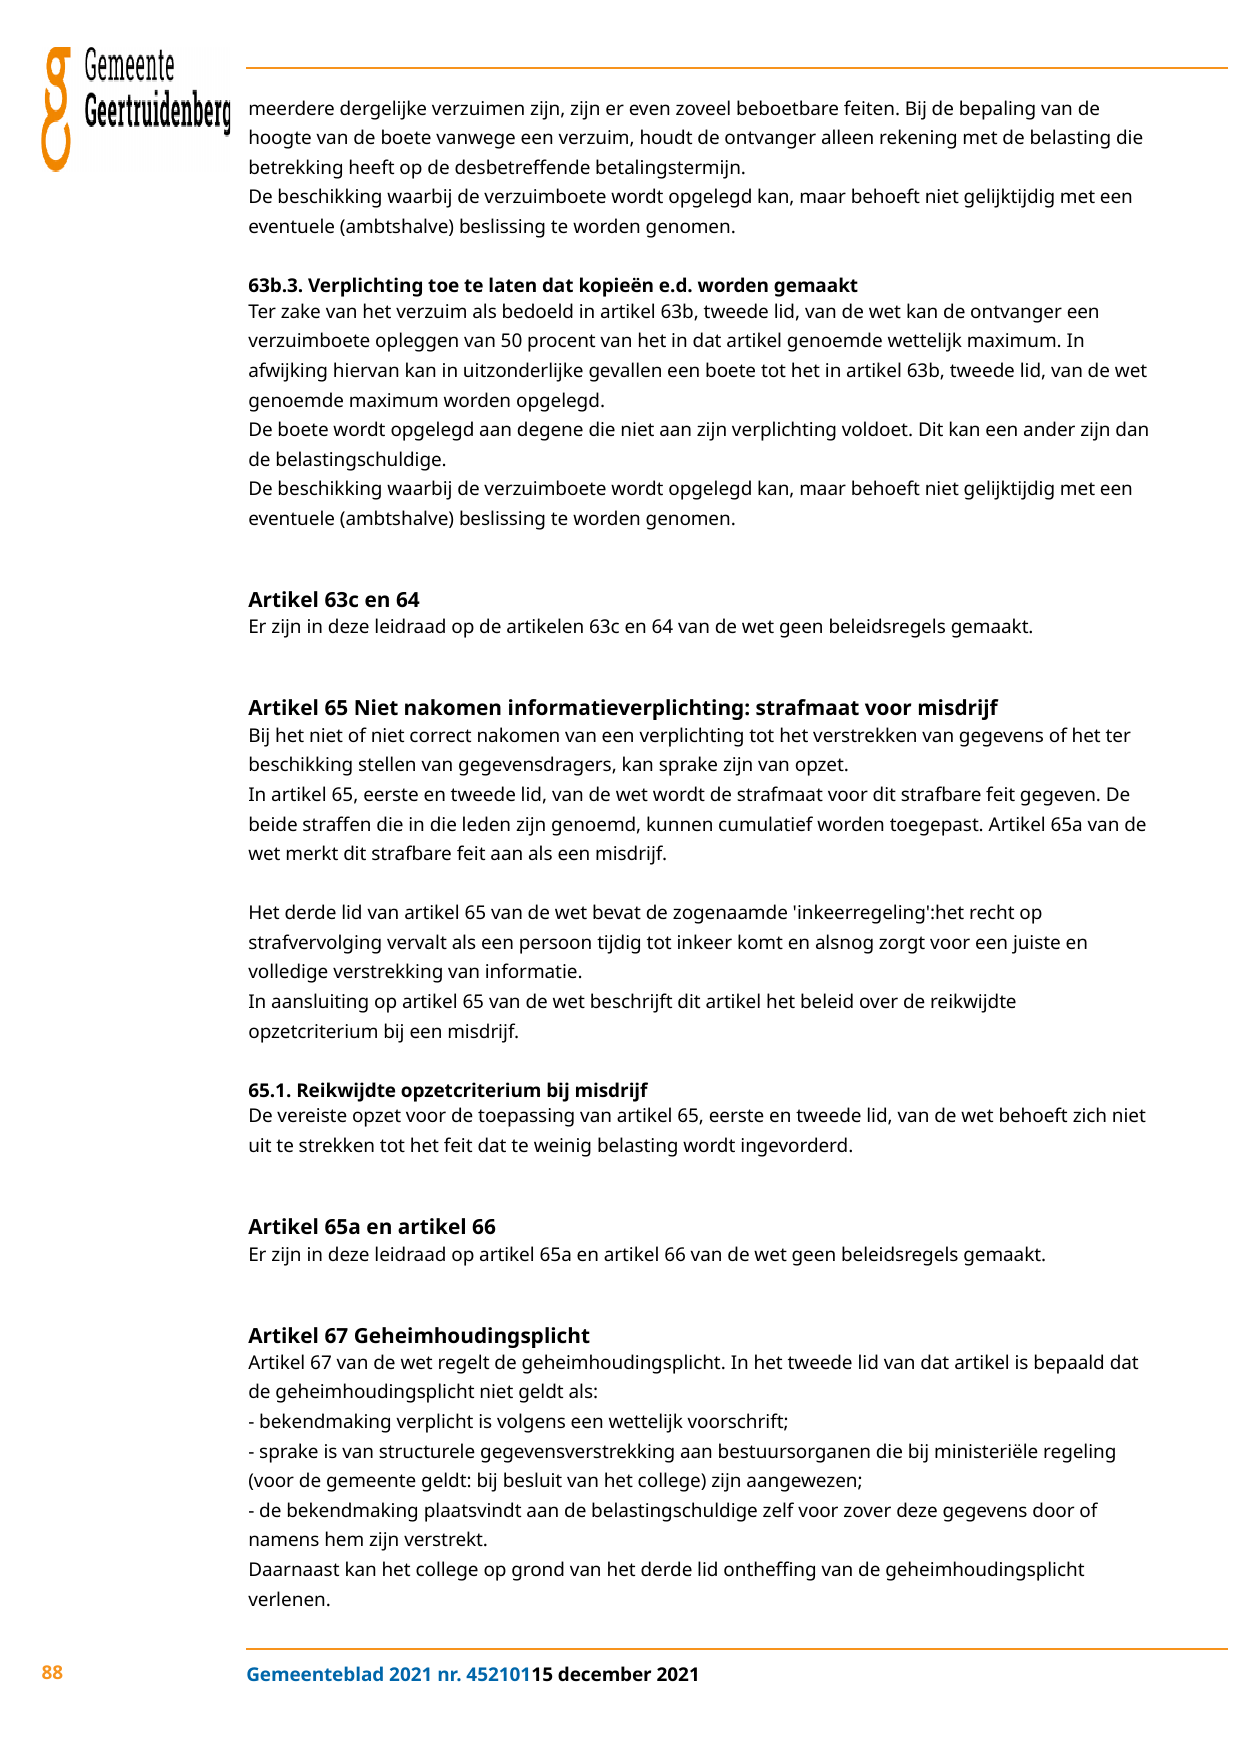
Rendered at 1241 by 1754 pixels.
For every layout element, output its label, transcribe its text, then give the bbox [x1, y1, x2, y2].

text In aansluiting op artikel 65 van de wet beschrijft dit artikel het beleid over de reikwijdte opzetcriterium bij een misdrijf. [248, 988, 1152, 1043]
text Artikel 65 Niet nakomen informatieverplichting: strafmaat voor misdrijf [248, 693, 1152, 722]
text De beschikking waarbij de verzuimboete wordt opgelegd kan, maar behoeft niet gelijktijdig met een eventuele (ambtshalve) beslissing te worden genomen. [248, 476, 1152, 531]
text Artikel 67 Geheimhoudingsplicht [248, 1321, 1152, 1349]
text Het derde lid van artikel 65 van de wet bevat de zogenaamde 'inkeerregeling':het recht op strafvervolging vervalt als een persoon tijdig tot inkeer komt en alsnog zorgt voor een juiste en volledige verstrekking van informatie. [248, 899, 1152, 984]
text Daarnaast kan het college op grond van het derde lid ontheffing van de geheimhoudingsplicht verlenen. [248, 1556, 1152, 1612]
text - bekendmaking verplicht is volgens een wettelijk voorschrift; [248, 1408, 1152, 1434]
text Artikel 63c en 64 [248, 585, 1152, 613]
text 65.1. Reikwijdte opzetcriterium bij misdrijf [248, 1077, 1152, 1103]
text De boete wordt opgelegd aan degene die niet aan zijn verplichting voldoet. Dit kan een ander zijn dan de belastingschuldige. [248, 416, 1152, 472]
text Er zijn in deze leidraad op artikel 65a en artikel 66 van de wet geen beleidsregels gemaakt. [248, 1241, 1152, 1266]
text Bij het niet of niet correct nakomen van een verplichting tot het verstrekken van gegevens of het ter beschikking stellen van gegevensdragers, kan sprake zijn van opzet. [248, 722, 1152, 777]
text In artikel 65, eerste en tweede lid, van de wet wordt de strafmaat voor dit strafbare feit gegeven. De beide straffen die in die leden zijn genoemd, kunnen cumulatief worden toegepast. Artikel 65a van de wet merkt dit strafbare feit aan als een misdrijf. [248, 781, 1152, 866]
text meerdere dergelijke verzuimen zijn, zijn er even zoveel beboetbare feiten. Bij de bepaling van de hoogte van de boete vanwege een verzuim, houdt de ontvanger alleen rekening met de belasting die betrekking heeft op de desbetreffende betalingstermijn. [248, 95, 1152, 180]
text Artikel 67 van de wet regelt de geheimhoudingsplicht. In het tweede lid van dat artikel is bepaald dat de geheimhoudingsplicht niet geldt als: [248, 1349, 1152, 1404]
text - de bekendmaking plaatsvindt aan de belastingschuldige zelf voor zover deze gegevens door of namens hem zijn verstrekt. [248, 1497, 1152, 1552]
text - sprake is van structurele gegevensverstrekking aan bestuursorganen die bij ministeriële regeling (voor de gemeente geldt: bij besluit van het college) zijn aangewezen; [248, 1438, 1152, 1493]
text De vereiste opzet voor de toepassing van artikel 65, eerste en tweede lid, van de wet behoeft zich niet uit te strekken tot het feit dat te weinig belasting wordt ingevorderd. [248, 1103, 1152, 1158]
text 63b.3. Verplichting toe te laten dat kopieën e.d. worden gemaakt [248, 272, 1152, 298]
text Artikel 65a en artikel 66 [248, 1212, 1152, 1241]
text Ter zake van het verzuim als bedoeld in artikel 63b, tweede lid, van de wet kan de ontvanger een verzuimboete opleggen van 50 procent van het in dat artikel genoemde wettelijk maximum. In afwijking hiervan kan in uitzonderlijke gevallen een boete tot het in artikel 63b, tweede lid, van de wet genoemde maximum worden opgelegd. [248, 298, 1152, 412]
picture [41, 47, 231, 172]
text De beschikking waarbij de verzuimboete wordt opgelegd kan, maar behoeft niet gelijktijdig met een eventuele (ambtshalve) beslissing te worden genomen. [248, 183, 1152, 239]
text Er zijn in deze leidraad op de artikelen 63c en 64 van de wet geen beleidsregels gemaakt. [248, 613, 1152, 639]
